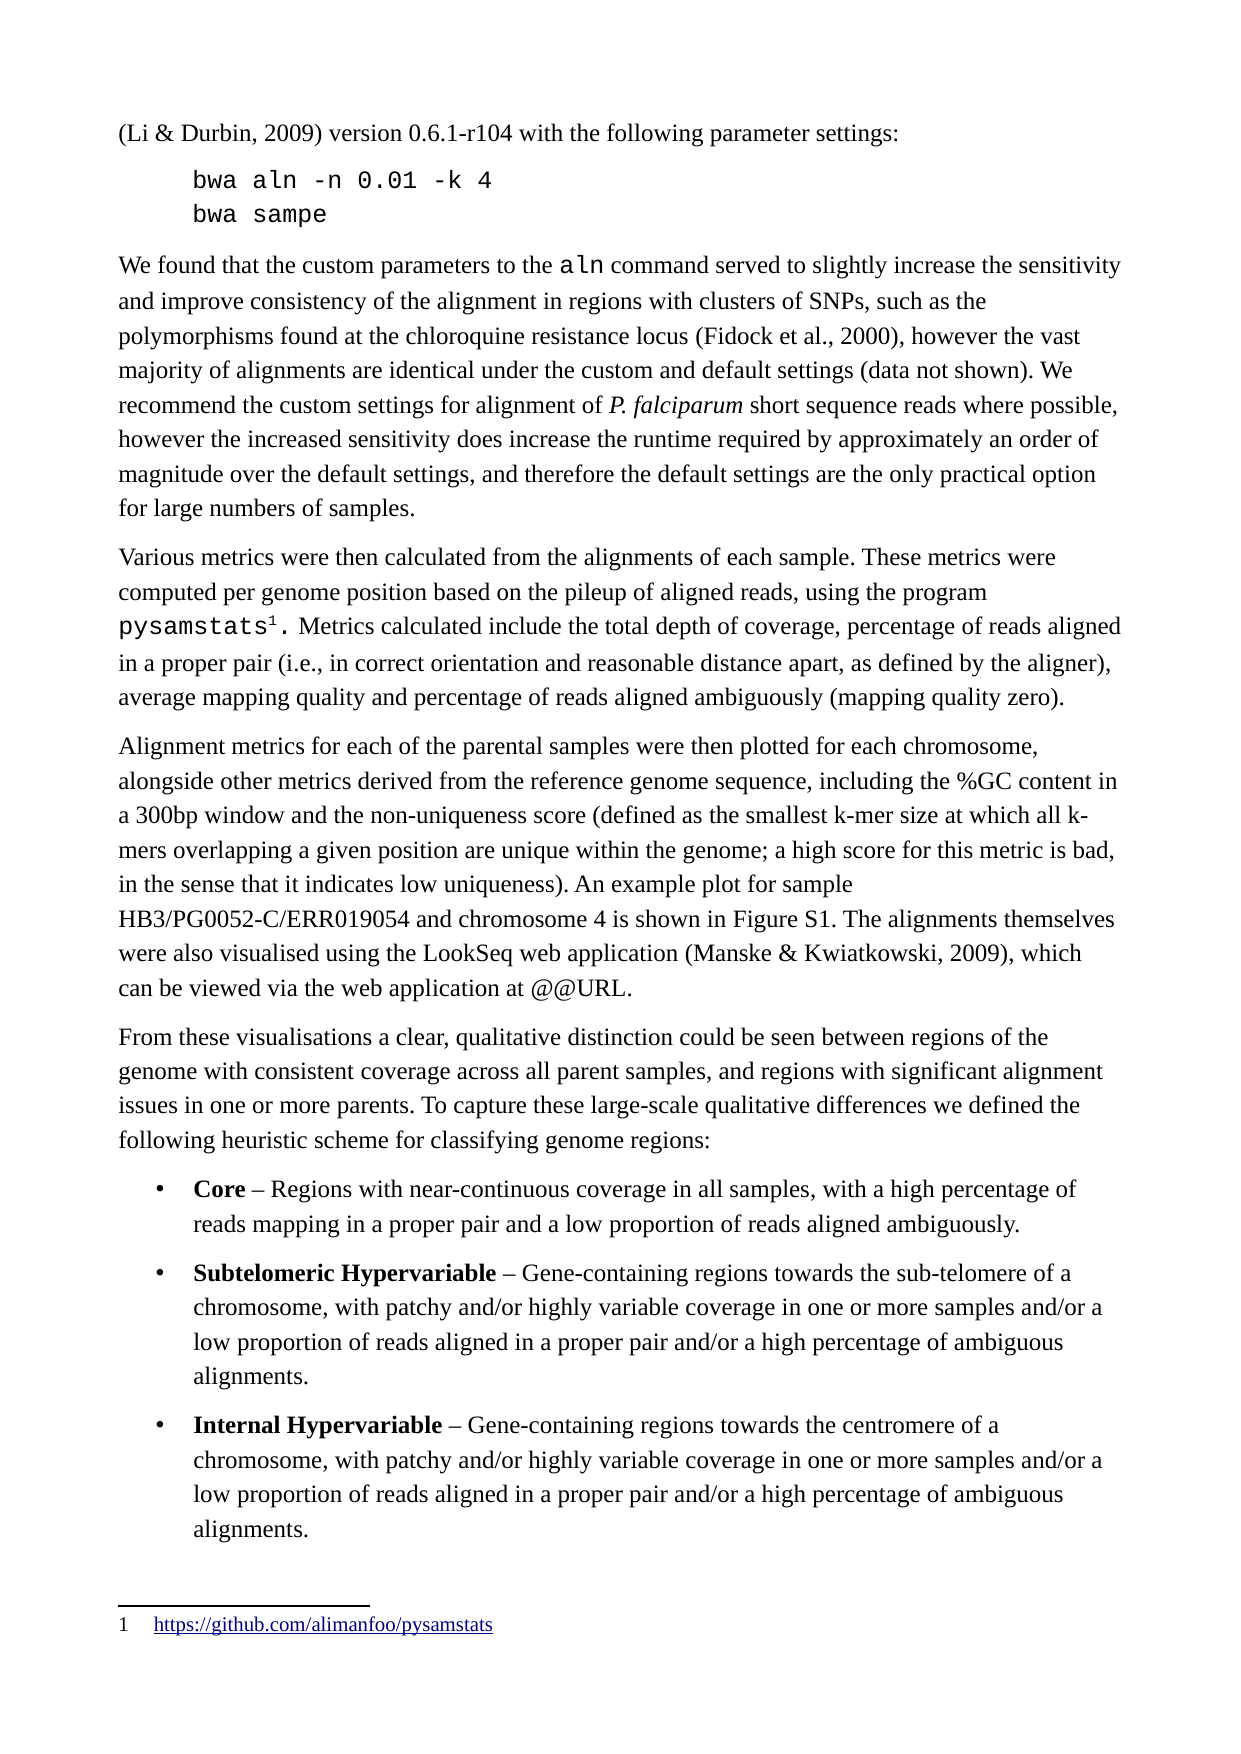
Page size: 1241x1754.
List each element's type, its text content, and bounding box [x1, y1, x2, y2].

text bwa aln -n 0.01 -k 4 bwa sampe [192, 167, 1122, 229]
text Various metrics were then calculated from the alignments of each sample. These metrics were computed per genome position based on the pileup of aligned reads, using the program pysamstats. Metrics calculated include the total depth of coverage, percentage of reads aligned in a proper pair (i.e., in correct orientation and reasonable distance apart, as defined by the aligner), average mapping quality and percentage of reads aligned ambiguously (mapping quality zero). [118, 542, 1122, 711]
text Alignment metrics for each of the parental samples were then plotted for each chromosome, alongside other metrics derived from the reference genome sequence, including the %GC content in a 300bp window and the non-uniqueness score (defined as the smallest k-mer size at which all k-mers overlapping a given position are unique within the genome; a high score for this metric is bad, in the sense that it indicates low uniqueness). An example plot for sample HB3/PG0052-C/ERR019054 and chromosome 4 is shown in Figure S1. The alignments themselves were also visualised using the LookSeq web application (Manske & Kwiatkowski, 2009)⁠, which can be viewed via the web application at @@URL. [118, 731, 1122, 1001]
list Core – Regions with near-continuous coverage in all samples, with a high percentage of reads mapping in a proper pair and a low proportion of reads aligned ambiguously. [156, 1174, 1122, 1237]
text We found that the custom parameters to the aln command served to slightly increase the sensitivity and improve consistency of the alignment in regions with clusters of SNPs, such as the polymorphisms found at the chloroquine resistance locus (Fidock et al., 2000)⁠, however the vast majority of alignments are identical under the custom and default settings (data not shown). We recommend the custom settings for alignment of P. falciparum short sequence reads where possible, however the increased sensitivity does increase the runtime required by approximately an order of magnitude over the default settings, and therefore the default settings are the only practical option for large numbers of samples. [118, 250, 1122, 522]
list Subtelomeric Hypervariable – Gene-containing regions towards the sub-telomere of a chromosome, with patchy and/or highly variable coverage in one or more samples and/or a low proportion of reads aligned in a proper pair and/or a high percentage of ambiguous alignments. [156, 1258, 1122, 1390]
text https://github.com/alimanfoo/pysamstats [118, 1612, 1122, 1636]
text From these visualisations a clear, qualitative distinction could be seen between regions of the genome with consistent coverage across all parent samples, and regions with significant alignment issues in one or more parents. To capture these large-scale qualitative differences we defined the following heuristic scheme for classifying genome regions: [118, 1022, 1122, 1154]
text (Li & Durbin, 2009)⁠ version 0.6.1-r104 with the following parameter settings: [118, 118, 1122, 147]
list Internal Hypervariable – Gene-containing regions towards the centromere of a chromosome, with patchy and/or highly variable coverage in one or more samples and/or a low proportion of reads aligned in a proper pair and/or a high percentage of ambiguous alignments. [156, 1410, 1122, 1542]
